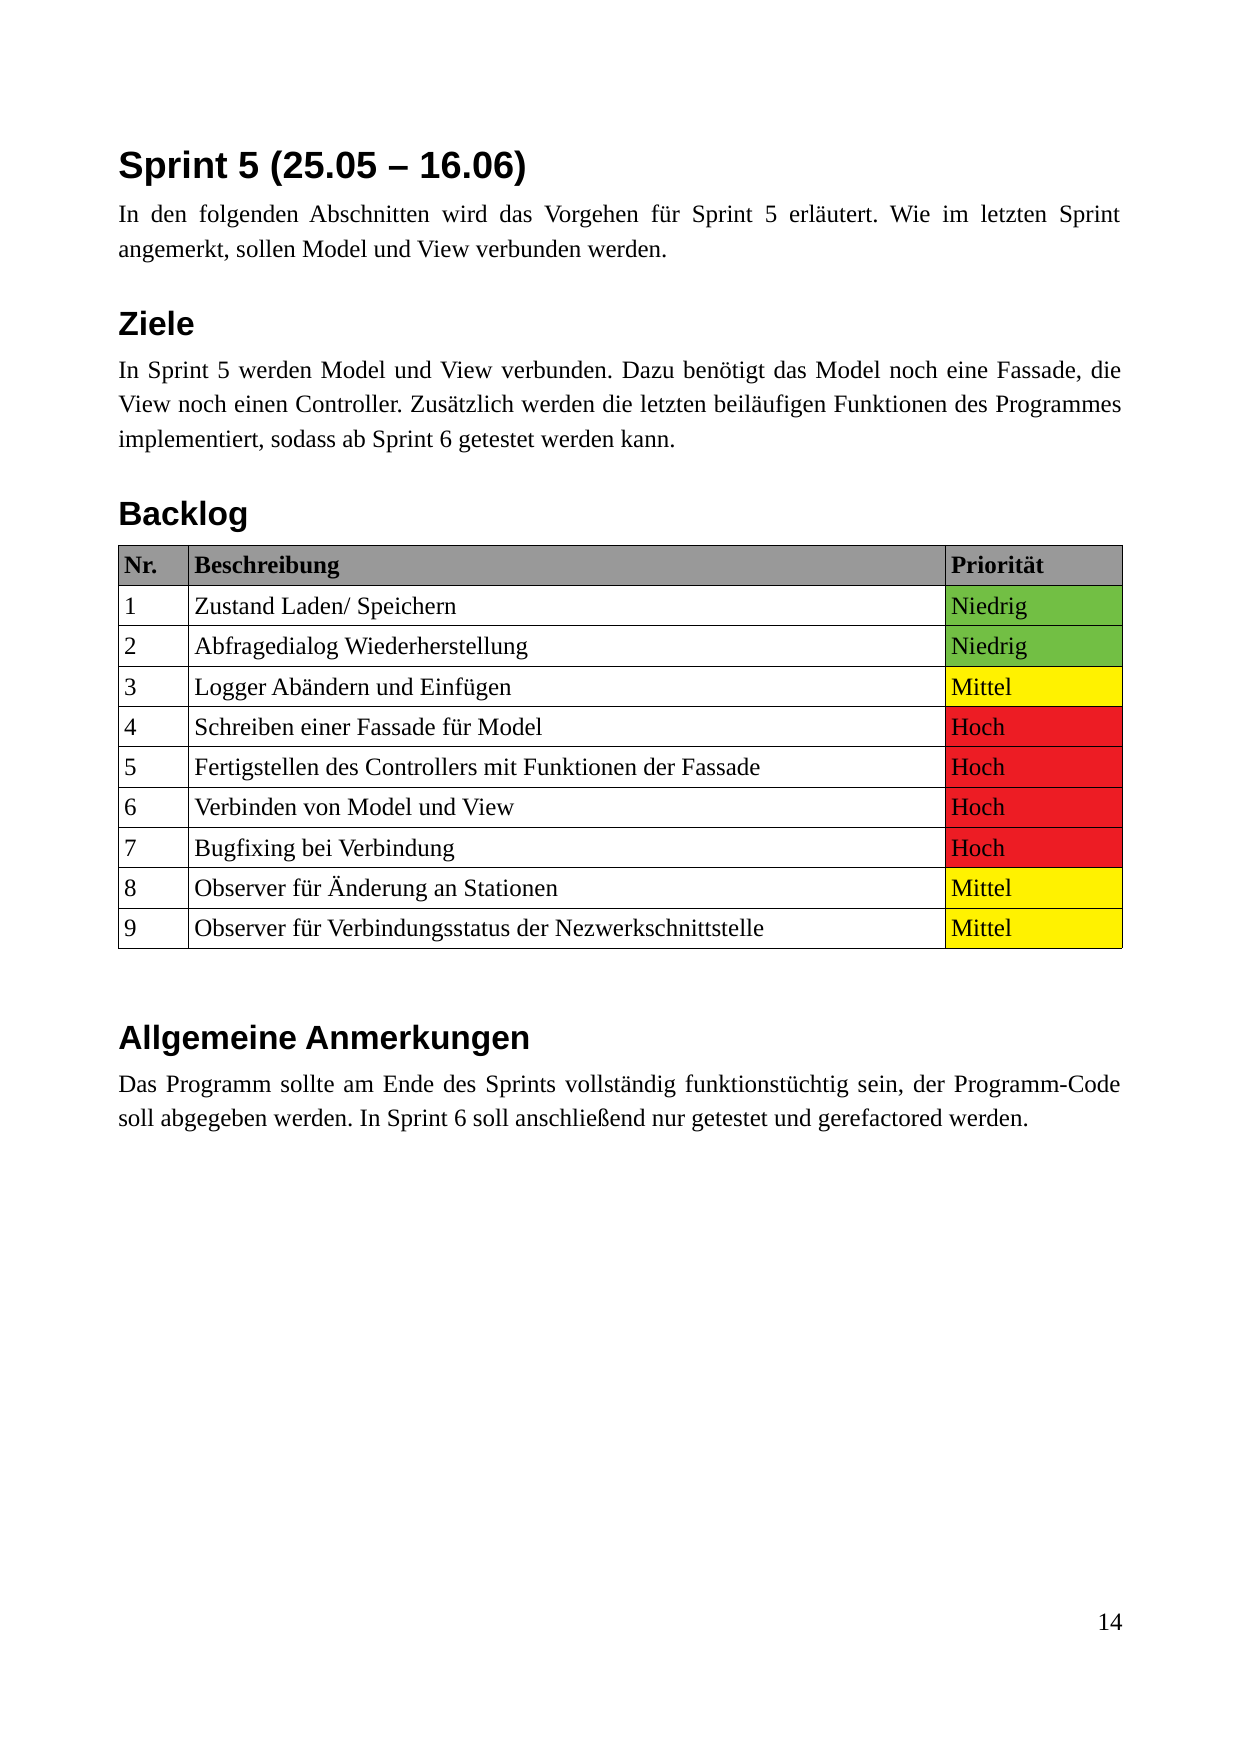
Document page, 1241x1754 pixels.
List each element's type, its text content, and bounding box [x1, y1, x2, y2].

table_cell 4 [119, 707, 188, 746]
table_cell Bugfixing bei Verbindung [189, 828, 945, 867]
table_cell 8 [119, 868, 188, 908]
table_cell 9 [119, 909, 188, 948]
table_cell Hoch [946, 747, 1122, 787]
table_cell Verbinden von Model und View [189, 788, 945, 827]
text In den folgenden Abschnitten wird das Vorgehen für Sprint 5 erläutert. Wie im letzten Sprint angemerkt, sollen Model und View verbunden werden. [118, 199, 1122, 262]
subtitle Allgemeine Anmerkungen [118, 1018, 1122, 1057]
table_cell Mittel [946, 667, 1122, 706]
table_cell Abfragedialog Wiederherstellung [189, 626, 945, 666]
table_cell Hoch [946, 707, 1122, 746]
table_cell 1 [119, 586, 188, 625]
table_cell Schreiben einer Fassade für Model [189, 707, 945, 746]
table_header Nr. [119, 546, 188, 585]
table_cell 2 [119, 626, 188, 666]
table_cell Observer für Änderung an Stationen [189, 868, 945, 908]
table_cell 3 [119, 667, 188, 706]
table_cell Hoch [946, 788, 1122, 827]
table_cell 6 [119, 788, 188, 827]
table_cell Observer für Verbindungsstatus der Nezwerkschnittstelle [189, 909, 945, 948]
table_cell Logger Abändern und Einfügen [189, 667, 945, 706]
subtitle Ziele [118, 304, 1122, 342]
table_header Beschreibung [189, 546, 945, 585]
table_cell Fertigstellen des Controllers mit Funktionen der Fassade [189, 747, 945, 787]
table_cell Mittel [946, 909, 1122, 948]
table_cell Mittel [946, 868, 1122, 908]
table_header Priorität [946, 546, 1122, 585]
text Das Programm sollte am Ende des Sprints vollständig funktionstüchtig sein, der Programm-Code soll abgegeben werden. In Sprint 6 soll anschließend nur getestet und gerefactored werden. [118, 1069, 1122, 1132]
table_cell 7 [119, 828, 188, 867]
table_cell Niedrig [946, 586, 1122, 625]
table_cell 5 [119, 747, 188, 787]
subtitle Backlog [118, 494, 1122, 532]
subtitle Sprint 5 (25.05 – 16.06) [118, 143, 1122, 187]
table_cell Niedrig [946, 626, 1122, 666]
table_cell Hoch [946, 828, 1122, 867]
table_cell Zustand Laden/ Speichern [189, 586, 945, 625]
text In Sprint 5 werden Model und View verbunden. Dazu benötigt das Model noch eine Fassade, die View noch einen Controller. Zusätzlich werden die letzten beiläufigen Funktionen des Programmes implementiert, sodass ab Sprint 6 getestet werden kann. [118, 355, 1122, 452]
